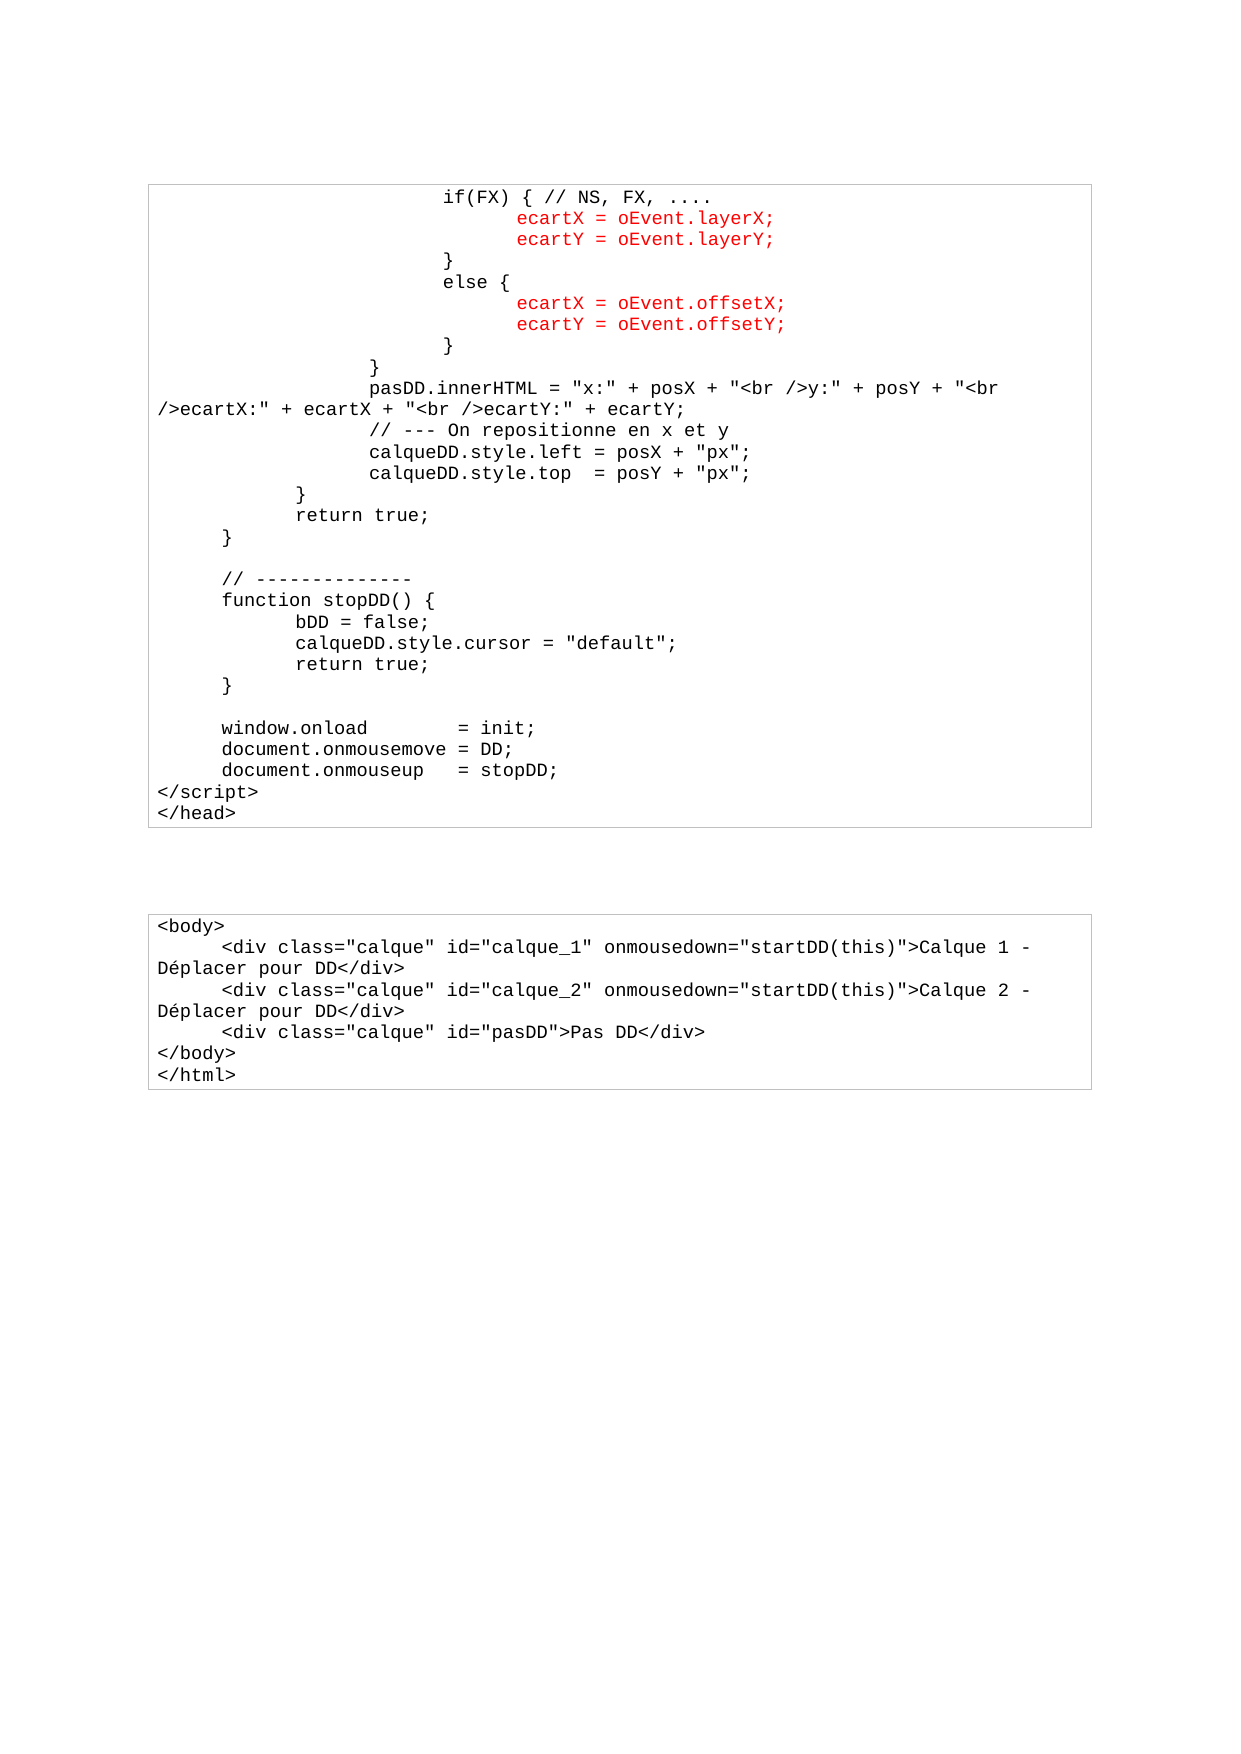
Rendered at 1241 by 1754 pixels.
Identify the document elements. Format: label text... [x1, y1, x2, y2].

text ecartX = oEvent.layerX; [149, 206, 1091, 227]
text } [149, 524, 1091, 549]
text else { [149, 269, 1091, 291]
text <body> [149, 915, 1091, 935]
text bDD = false; [149, 609, 1091, 631]
text } [149, 354, 1091, 376]
text document.onmouseup = stopDD; [149, 758, 1091, 779]
text if(FX) { // NS, FX, .... [149, 185, 1091, 206]
text pasDD.innerHTML = "x:" + posX + "<br />y:" + posY + "<br />ecartX:" + ecartX + "<br />ecartY:" + ecartY; [149, 376, 1091, 418]
text calqueDD.style.cursor = "default"; [149, 631, 1091, 652]
text function stopDD() { [149, 588, 1091, 609]
text // -------------- [149, 567, 1091, 588]
text </head> [149, 801, 1091, 827]
text <div class="calque" id="pasDD">Pas DD</div> [149, 1020, 1091, 1041]
text </script> [149, 779, 1091, 801]
text return true; [149, 503, 1091, 524]
text calqueDD.style.top = posY + "px"; [149, 461, 1091, 482]
text window.onload = init; [149, 716, 1091, 737]
text // --- On repositionne en x et y [149, 418, 1091, 439]
text calqueDD.style.left = posX + "px"; [149, 439, 1091, 461]
text <div class="calque" id="calque_2" onmousedown="startDD(this)">Calque 2 - Déplacer pour DD</div> [149, 977, 1091, 1020]
text </html> [149, 1062, 1091, 1089]
text </body> [149, 1041, 1091, 1062]
text } [149, 482, 1091, 503]
text } [149, 248, 1091, 269]
text ecartY = oEvent.offsetY; [149, 312, 1091, 333]
text document.onmousemove = DD; [149, 737, 1091, 758]
text return true; [149, 652, 1091, 673]
text <div class="calque" id="calque_1" onmousedown="startDD(this)">Calque 1 - Déplacer pour DD</div> [149, 935, 1091, 977]
text ecartY = oEvent.layerY; [149, 227, 1091, 248]
text } [149, 673, 1091, 697]
text } [149, 333, 1091, 354]
text ecartX = oEvent.offsetX; [149, 291, 1091, 312]
